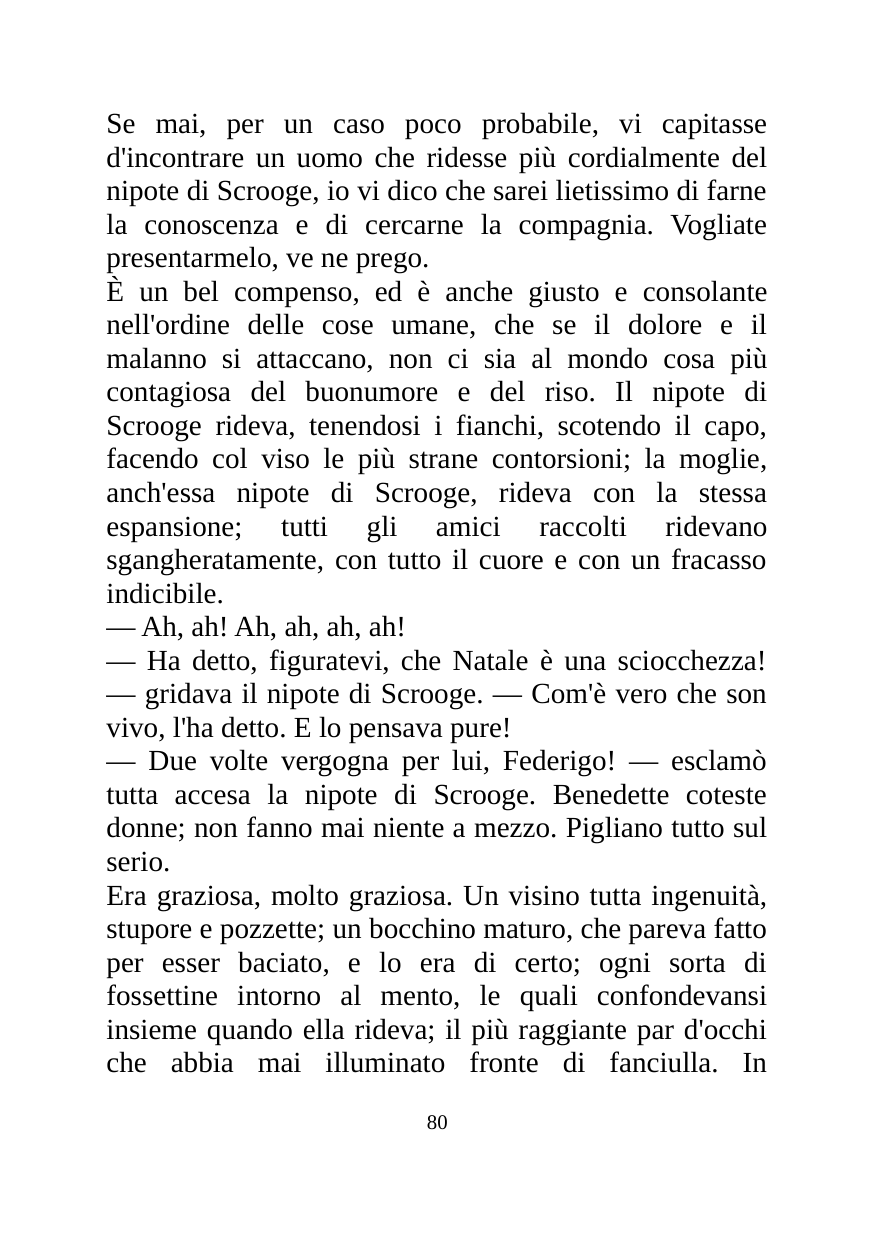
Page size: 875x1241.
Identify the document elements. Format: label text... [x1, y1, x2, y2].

text — Ah, ah! Ah, ah, ah, ah! [106, 609, 768, 643]
text — Due volte vergogna per lui, Federigo! — esclamò tutta accesa la nipote di Scrooge. Benedette coteste donne; non fanno mai niente a mezzo. Pigliano tutto sul serio. [106, 743, 768, 878]
text — Ha detto, figuratevi, che Natale è una sciocchezza! — gridava il nipote di Scrooge. — Com'è vero che son vivo, l'ha detto. E lo pensava pure! [106, 643, 768, 743]
text È un bel compenso, ed è anche giusto e consolante nell'ordine delle cose umane, che se il dolore e il malanno si attaccano, non ci sia al mondo cosa più contagiosa del buonumore e del riso. Il nipote di Scrooge rideva, tenendosi i fianchi, scotendo il capo, facendo col viso le più strane contorsioni; la moglie, anch'essa nipote di Scrooge, rideva con la stessa espansione; tutti gli amici raccolti ridevano sgangheratamente, con tutto il cuore e con un fracasso indicibile. [106, 274, 768, 609]
text Era graziosa, molto graziosa. Un visino tutta ingenuità, stupore e pozzette; un bocchino maturo, che pareva fatto per esser baciato, e lo era di certo; ogni sorta di fossettine intorno al mento, le quali confondevansi insieme quando ella rideva; il più raggiante par d'occhi che abbia mai illuminato fronte di fanciulla. In [106, 878, 768, 1079]
text Se mai, per un caso poco probabile, vi capitasse d'incontrare un uomo che ridesse più cordialmente del nipote di Scrooge, io vi dico che sarei lietissimo di farne la conoscenza e di cercarne la compagnia. Vogliate presentarmelo, ve ne prego. [106, 106, 768, 274]
